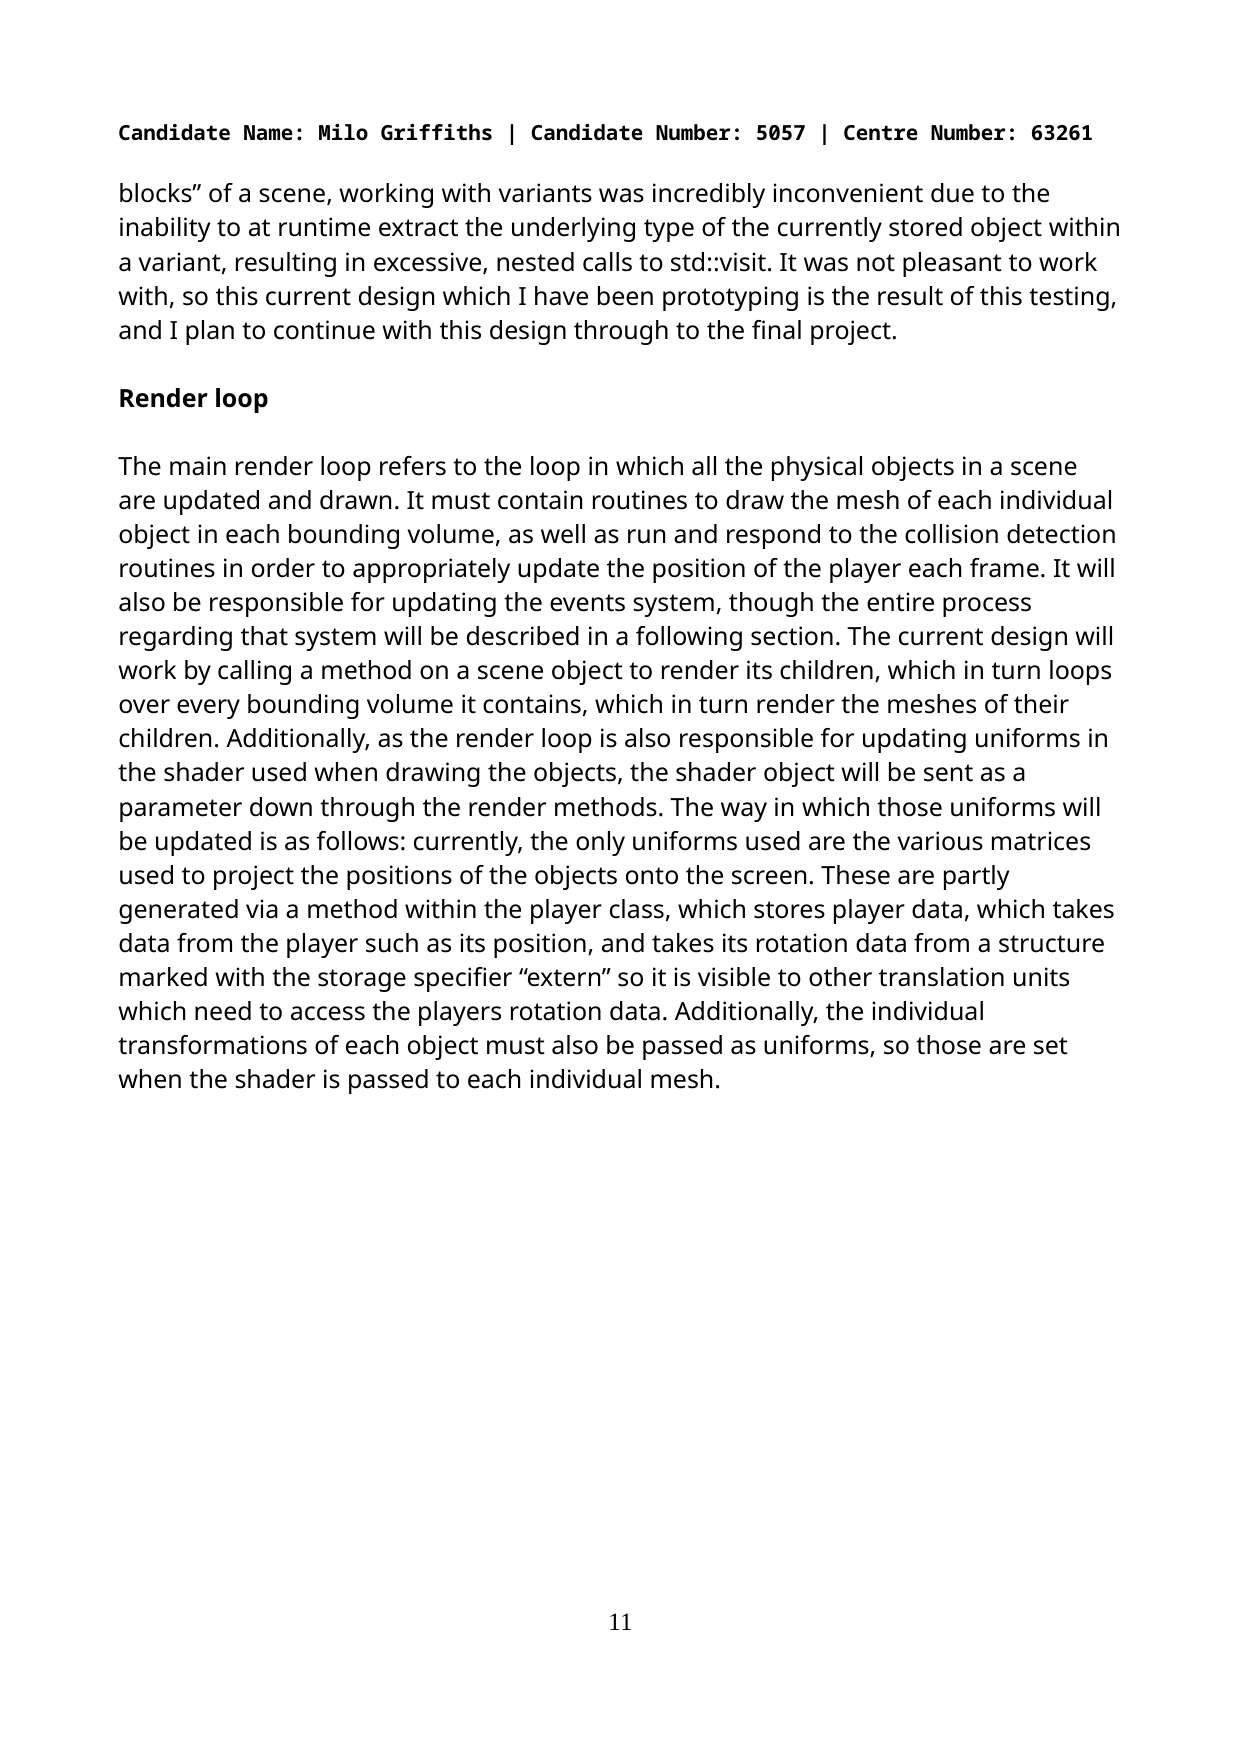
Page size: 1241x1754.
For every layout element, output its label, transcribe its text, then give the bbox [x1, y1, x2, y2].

text The main render loop refers to the loop in which all the physical objects in a scene are updated and drawn. It must contain routines to draw the mesh of each individual object in each bounding volume, as well as run and respond to the collision detection routines in order to appropriately update the position of the player each frame. It will also be responsible for updating the events system, though the entire process regarding that system will be described in a following section. The current design will work by calling a method on a scene object to render its children, which in turn loops over every bounding volume it contains, which in turn render the meshes of their children. Additionally, as the render loop is also responsible for updating uniforms in the shader used when drawing the objects, the shader object will be sent as a parameter down through the render methods. The way in which those uniforms will be updated is as follows: currently, the only uniforms used are the various matrices used to project the positions of the objects onto the screen. These are partly generated via a method within the player class, which stores player data, which takes data from the player such as its position, and takes its rotation data from a structure marked with the storage specifier “extern” so it is visible to other translation units which need to access the players rotation data. Additionally, the individual transformations of each object must also be passed as uniforms, so those are set when the shader is passed to each individual mesh. [118, 448, 1122, 1096]
text Render loop [118, 380, 1122, 414]
text blocks” of a scene, working with variants was incredibly inconvenient due to the inability to at runtime extract the underlying type of the currently stored object within a variant, resulting in excessive, nested calls to std::visit. It was not pleasant to work with, so this current design which I have been prototyping is the result of this testing, and I plan to continue with this design through to the final project. [118, 176, 1122, 346]
